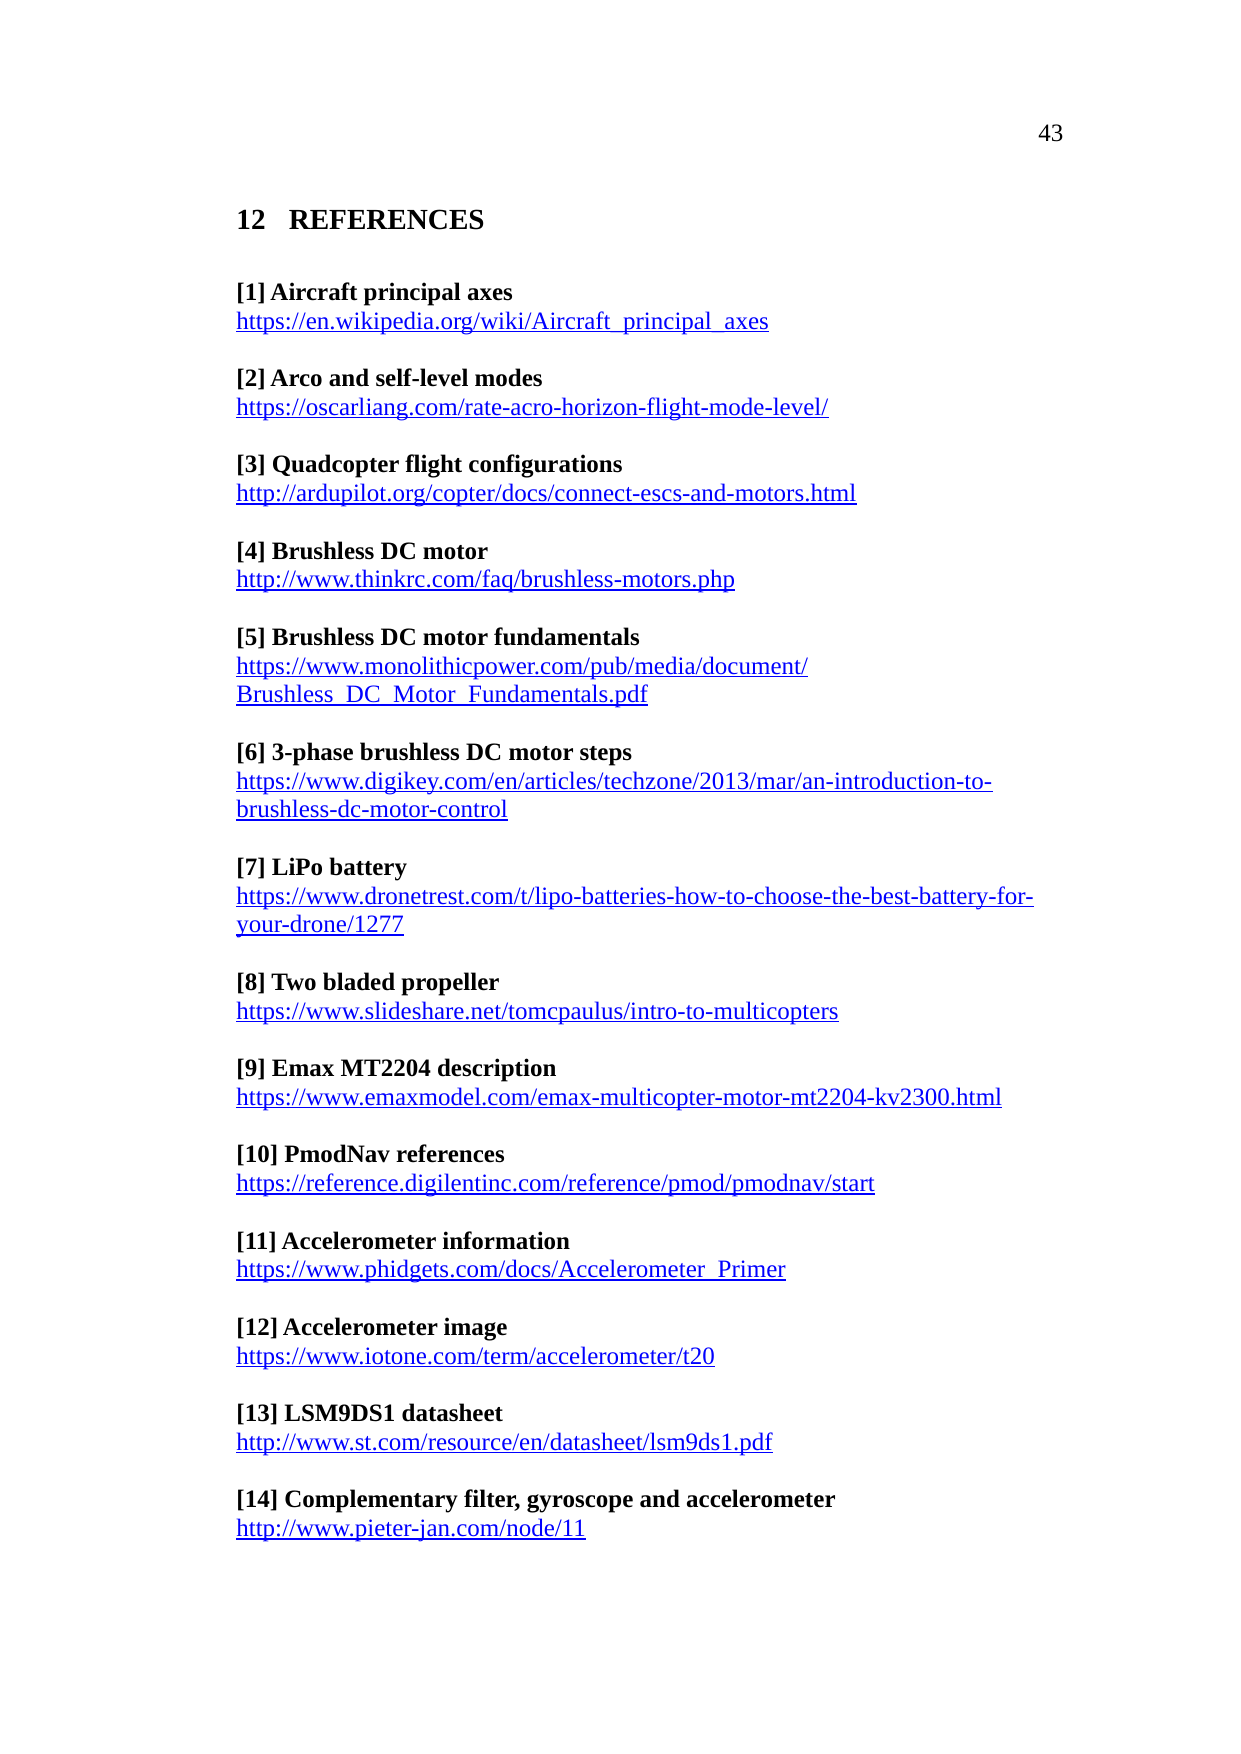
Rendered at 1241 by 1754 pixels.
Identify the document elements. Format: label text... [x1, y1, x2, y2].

text https://www.digikey.com/en/articles/techzone/2013/mar/an-introduction-to-brushless-dc-motor-control [236, 766, 1063, 823]
subtitle References [236, 202, 1063, 236]
text https://www.dronetrest.com/t/lipo-batteries-how-to-choose-the-best-battery-for-your-drone/1277 [236, 881, 1063, 938]
text http://www.st.com/resource/en/datasheet/lsm9ds1.pdf [236, 1427, 1063, 1456]
text https://www.monolithicpower.com/pub/media/document/Brushless_DC_Motor_Fundamentals.pdf [236, 651, 1063, 708]
text https://www.emaxmodel.com/emax-multicopter-motor-mt2204-kv2300.html [236, 1082, 1063, 1111]
subtitle [14] Complementary filter, gyroscope and accelerometer [236, 1484, 1063, 1513]
subtitle [10] PmodNav references [236, 1139, 1063, 1168]
subtitle [2] Arco and self-level modes [236, 363, 1063, 392]
subtitle [1] Aircraft principal axes [236, 277, 1063, 306]
subtitle [9] Emax MT2204 description [236, 1053, 1063, 1082]
text https://www.iotone.com/term/accelerometer/t20 [236, 1341, 1063, 1369]
text http://ardupilot.org/copter/docs/connect-escs-and-motors.html [236, 478, 1063, 507]
subtitle [7] LiPo battery [236, 852, 1063, 881]
subtitle [3] Quadcopter flight configurations [236, 449, 1063, 478]
text https://oscarliang.com/rate-acro-horizon-flight-mode-level/ [236, 392, 1063, 421]
text https://reference.digilentinc.com/reference/pmod/pmodnav/start [236, 1168, 1063, 1197]
subtitle [11] Accelerometer information [236, 1226, 1063, 1254]
text http://www.thinkrc.com/faq/brushless-motors.php [236, 564, 1063, 593]
text https://en.wikipedia.org/wiki/Aircraft_principal_axes [236, 306, 1063, 334]
subtitle [6] 3-phase brushless DC motor steps [236, 737, 1063, 766]
subtitle [5] Brushless DC motor fundamentals [236, 622, 1063, 651]
text http://www.pieter-jan.com/node/11 [236, 1513, 1063, 1542]
subtitle [8] Two bladed propeller [236, 967, 1063, 996]
text https://www.slideshare.net/tomcpaulus/intro-to-multicopters [236, 996, 1063, 1024]
text https://www.phidgets.com/docs/Accelerometer_Primer [236, 1254, 1063, 1283]
subtitle [4] Brushless DC motor [236, 536, 1063, 564]
subtitle [13] LSM9DS1 datasheet [236, 1398, 1063, 1427]
subtitle [12] Accelerometer image [236, 1312, 1063, 1341]
